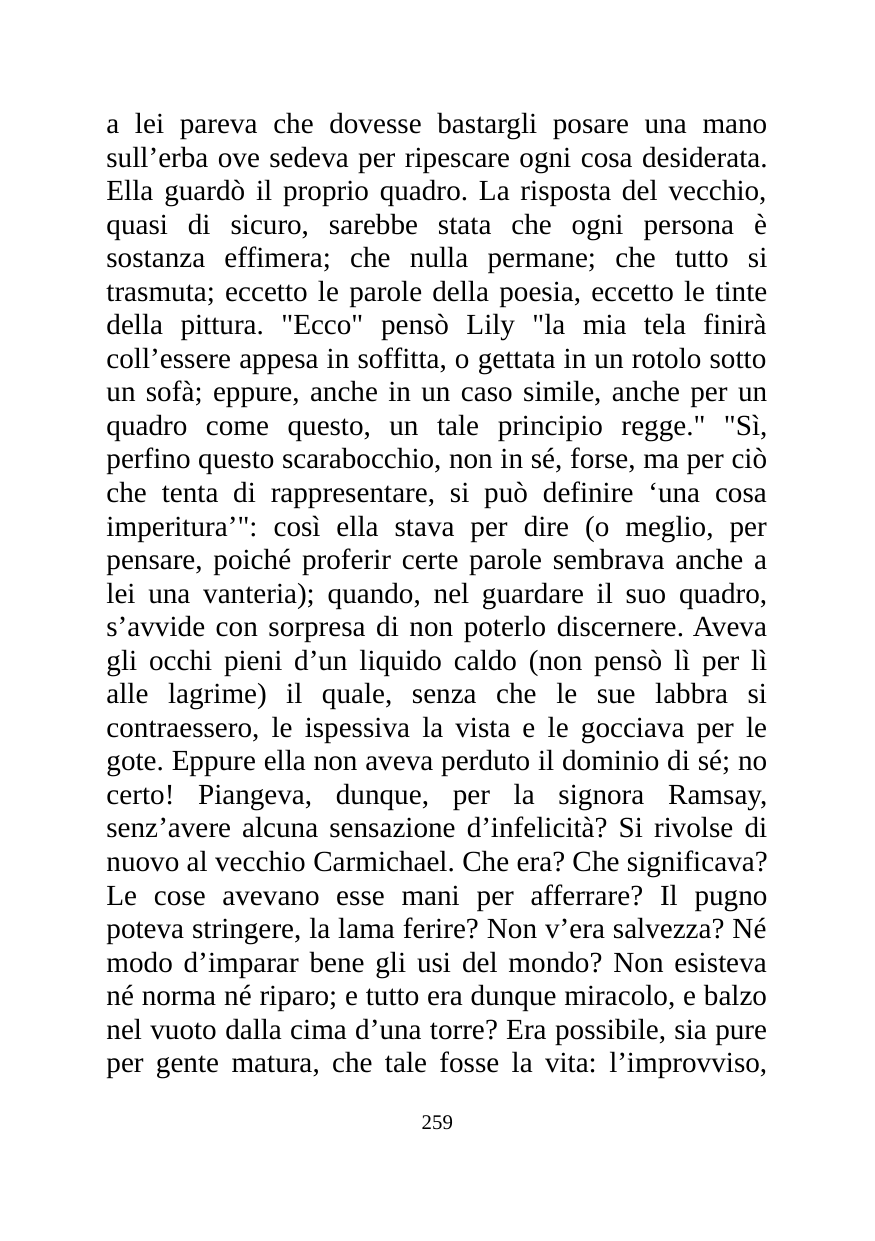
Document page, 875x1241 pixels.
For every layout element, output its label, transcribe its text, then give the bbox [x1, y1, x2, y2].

text a lei pareva che dovesse bastargli posare una mano sull’erba ove sedeva per ripescare ogni cosa desiderata. Ella guardò il proprio quadro. La risposta del vecchio, quasi di sicuro, sarebbe stata che ogni persona è sostanza effimera; che nulla permane; che tutto si trasmuta; eccetto le parole della poesia, eccetto le tinte della pittura. "Ecco" pensò Lily "la mia tela finirà coll’essere appesa in soffitta, o gettata in un rotolo sotto un sofà; eppure, anche in un caso simile, anche per un quadro come questo, un tale principio regge." "Sì, perfino questo scarabocchio, non in sé, forse, ma per ciò che tenta di rappresentare, si può definire ‘una cosa imperitura’": così ella stava per dire (o meglio, per pensare, poiché proferir certe parole sembrava anche a lei una vanteria); quando, nel guardare il suo quadro, s’avvide con sorpresa di non poterlo discernere. Aveva gli occhi pieni d’un liquido caldo (non pensò lì per lì alle lagrime) il quale, senza che le sue labbra si contraessero, le ispessiva la vista e le gocciava per le gote. Eppure ella non aveva perduto il dominio di sé; no certo! Piangeva, dunque, per la signora Ramsay, senz’avere alcuna sensazione d’infelicità? Si rivolse di nuovo al vecchio Carmichael. Che era? Che significava? Le cose avevano esse mani per afferrare? Il pugno poteva stringere, la lama ferire? Non v’era salvezza? Né modo d’imparar bene gli usi del mondo? Non esisteva né norma né riparo; e tutto era dunque miracolo, e balzo nel vuoto dalla cima d’una torre? Era possibile, sia pure per gente matura, che tale fosse la vita: l’improvviso, [106, 106, 768, 1079]
